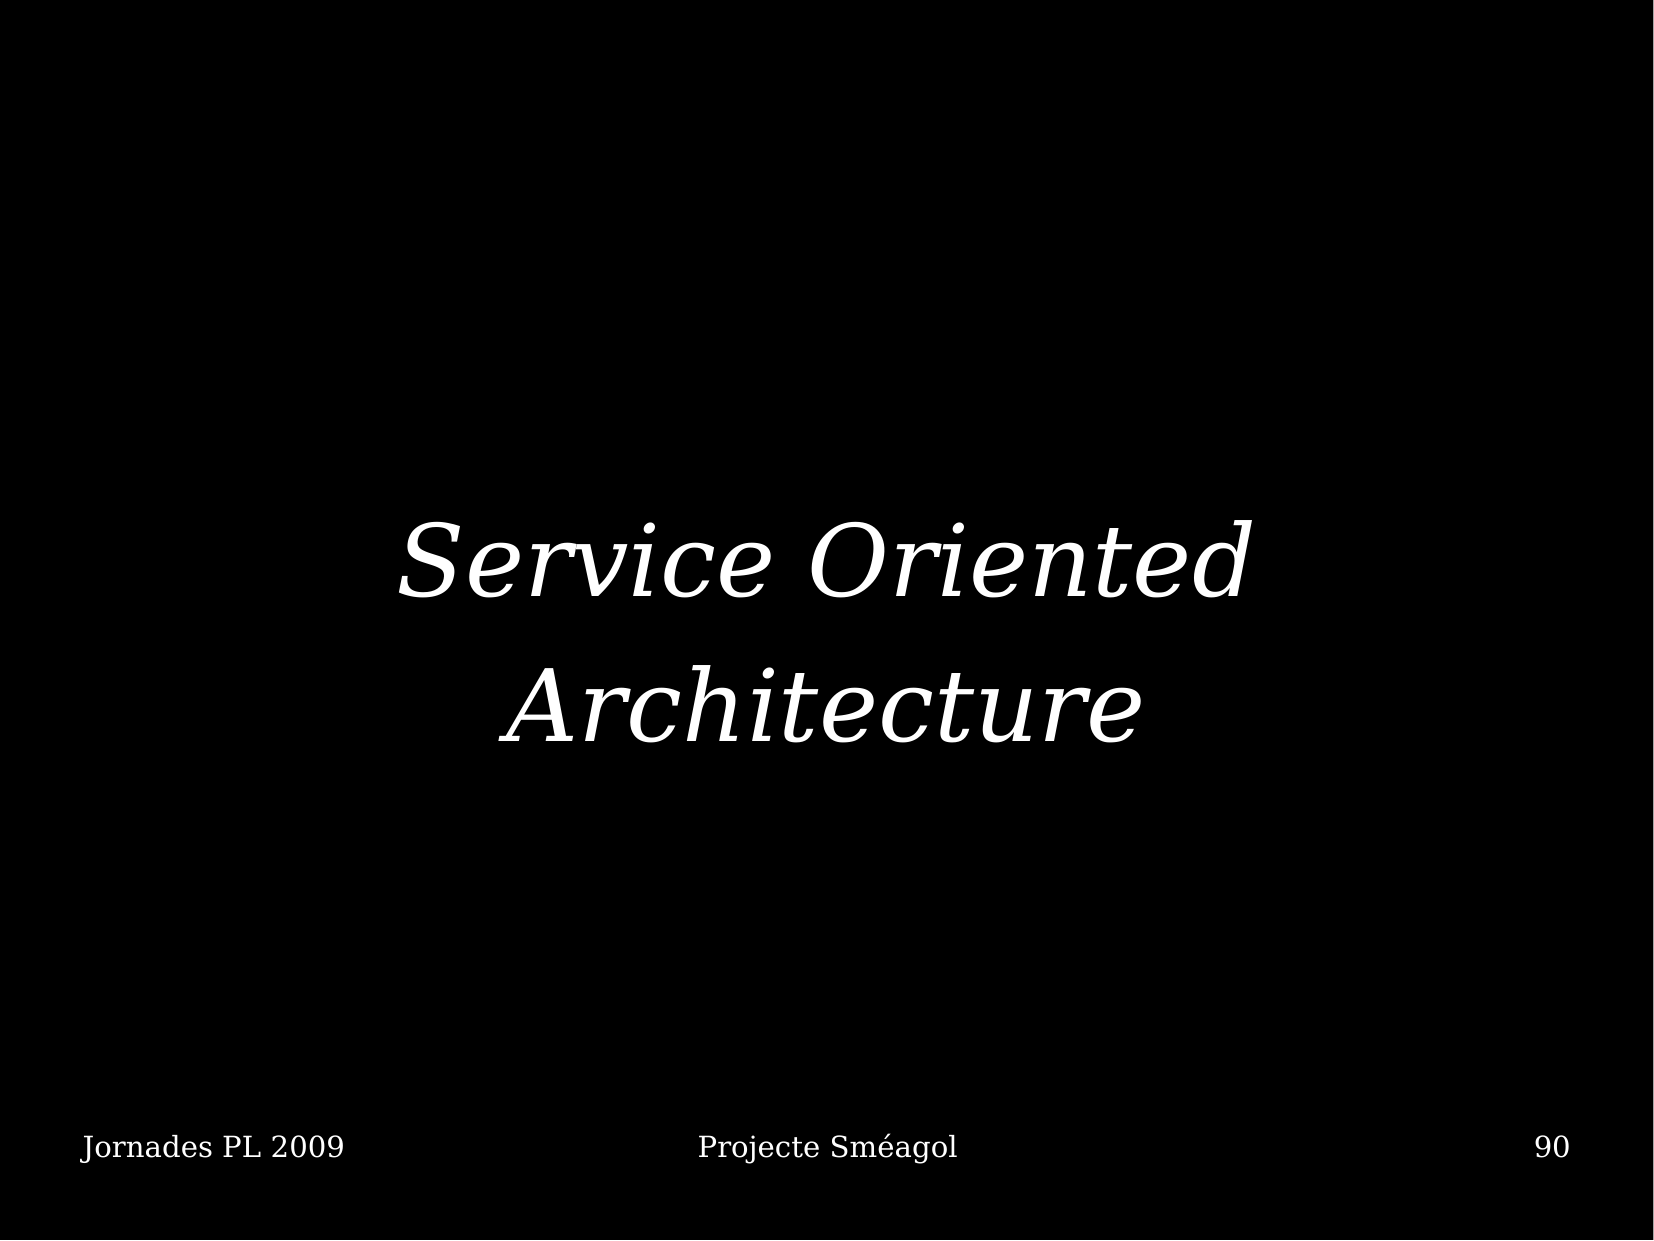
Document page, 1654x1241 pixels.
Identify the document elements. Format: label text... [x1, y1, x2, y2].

title Service Oriented Architecture [82, 116, 1571, 1124]
